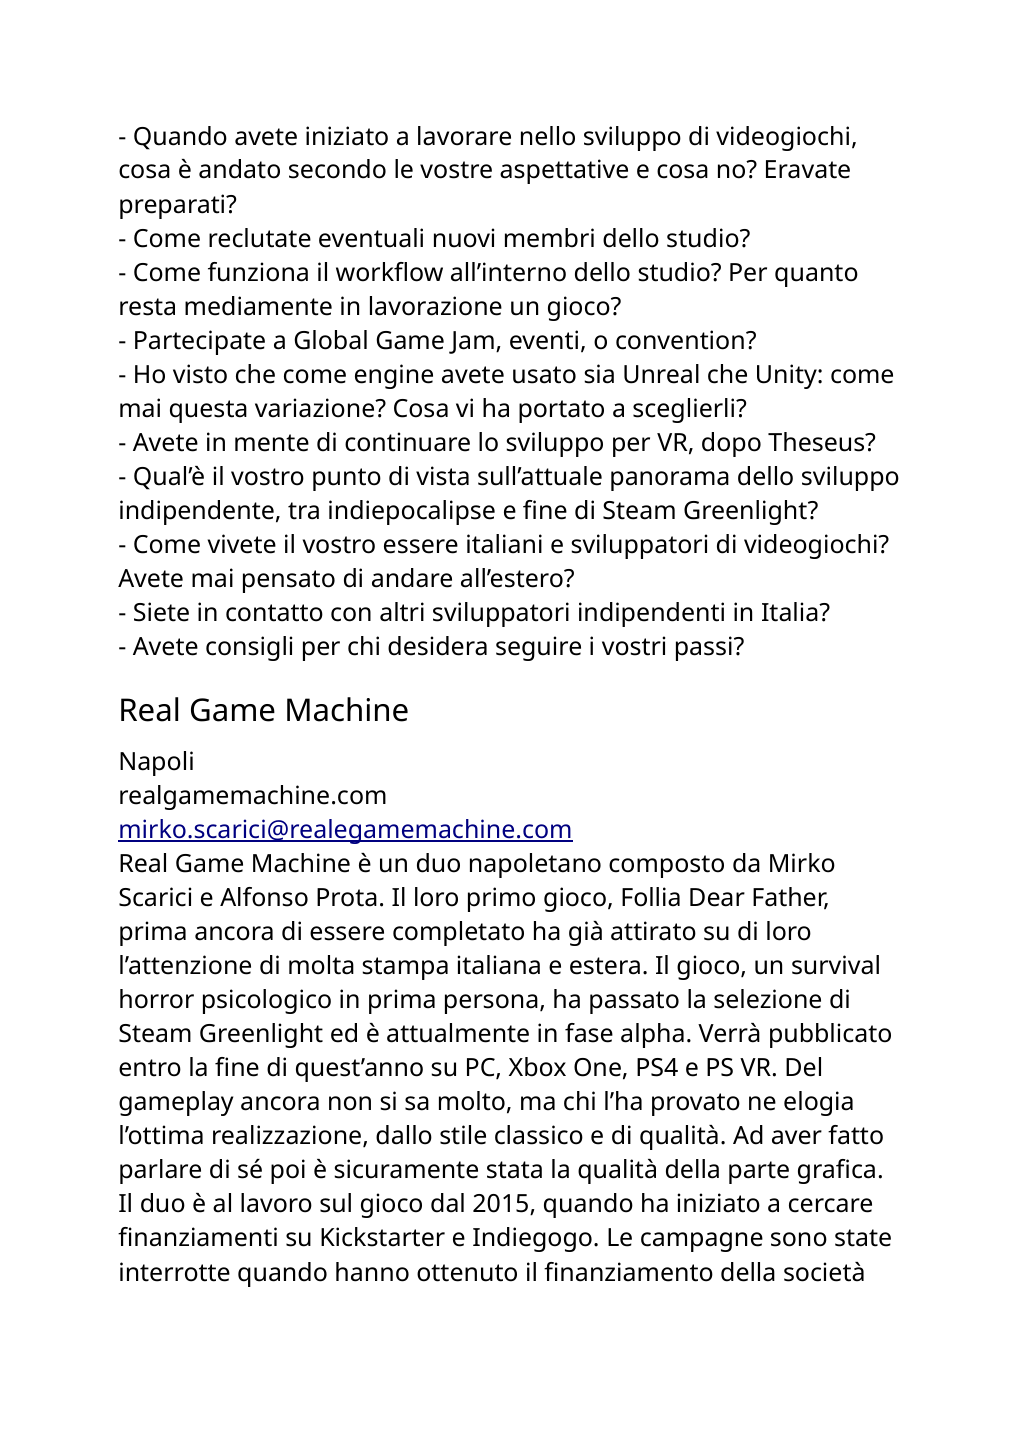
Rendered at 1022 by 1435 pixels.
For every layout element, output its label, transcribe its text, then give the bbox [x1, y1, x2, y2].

text realgamemachine.com [118, 777, 903, 811]
text - Come funziona il workflow all’interno dello studio? Per quanto resta mediamente in lavorazione un gioco? [118, 254, 903, 322]
text - Come vivete il vostro essere italiani e sviluppatori di videogiochi? Avete mai pensato di andare all’estero? [118, 527, 903, 595]
text Real Game Machine è un duo napoletano composto da Mirko Scarici e Alfonso Prota. Il loro primo gioco, Follia Dear Father, prima ancora di essere completato ha già attirato su di loro l’attenzione di molta stampa italiana e estera. Il gioco, un survival horror psicologico in prima persona, ha passato la selezione di Steam Greenlight ed è attualmente in fase alpha. Verrà pubblicato entro la fine di quest’anno su PC, Xbox One, PS4 e PS VR. Del gameplay ancora non si sa molto, ma chi l’ha provato ne elogia l’ottima realizzazione, dallo stile classico e di qualità. Ad aver fatto parlare di sé poi è sicuramente stata la qualità della parte grafica. [118, 845, 903, 1186]
subtitle Real Game Machine [118, 688, 903, 731]
text - Qual’è il vostro punto di vista sull’attuale panorama dello sviluppo indipendente, tra indiepocalipse e fine di Steam Greenlight? [118, 459, 903, 527]
text - Siete in contatto con altri sviluppatori indipendenti in Italia? [118, 595, 903, 629]
text - Come reclutate eventuali nuovi membri dello studio? [118, 220, 903, 254]
text - Avete in mente di continuare lo sviluppo per VR, dopo Theseus? [118, 425, 903, 459]
text - Quando avete iniziato a lavorare nello sviluppo di videogiochi, cosa è andato secondo le vostre aspettative e cosa no? Eravate preparati? [118, 118, 903, 220]
text - Ho visto che come engine avete usato sia Unreal che Unity: come mai questa variazione? Cosa vi ha portato a sceglierli? [118, 357, 903, 425]
text - Avete consigli per chi desidera seguire i vostri passi? [118, 629, 903, 663]
text - Partecipate a Global Game Jam, eventi, o convention? [118, 322, 903, 357]
text Il duo è al lavoro sul gioco dal 2015, quando ha iniziato a cercare finanziamenti su Kickstarter e Indiegogo. Le campagne sono state interrotte quando hanno ottenuto il finanziamento della società [118, 1186, 903, 1288]
text mirko.scarici@realegamemachine.com [118, 811, 903, 845]
text Napoli [118, 743, 903, 777]
